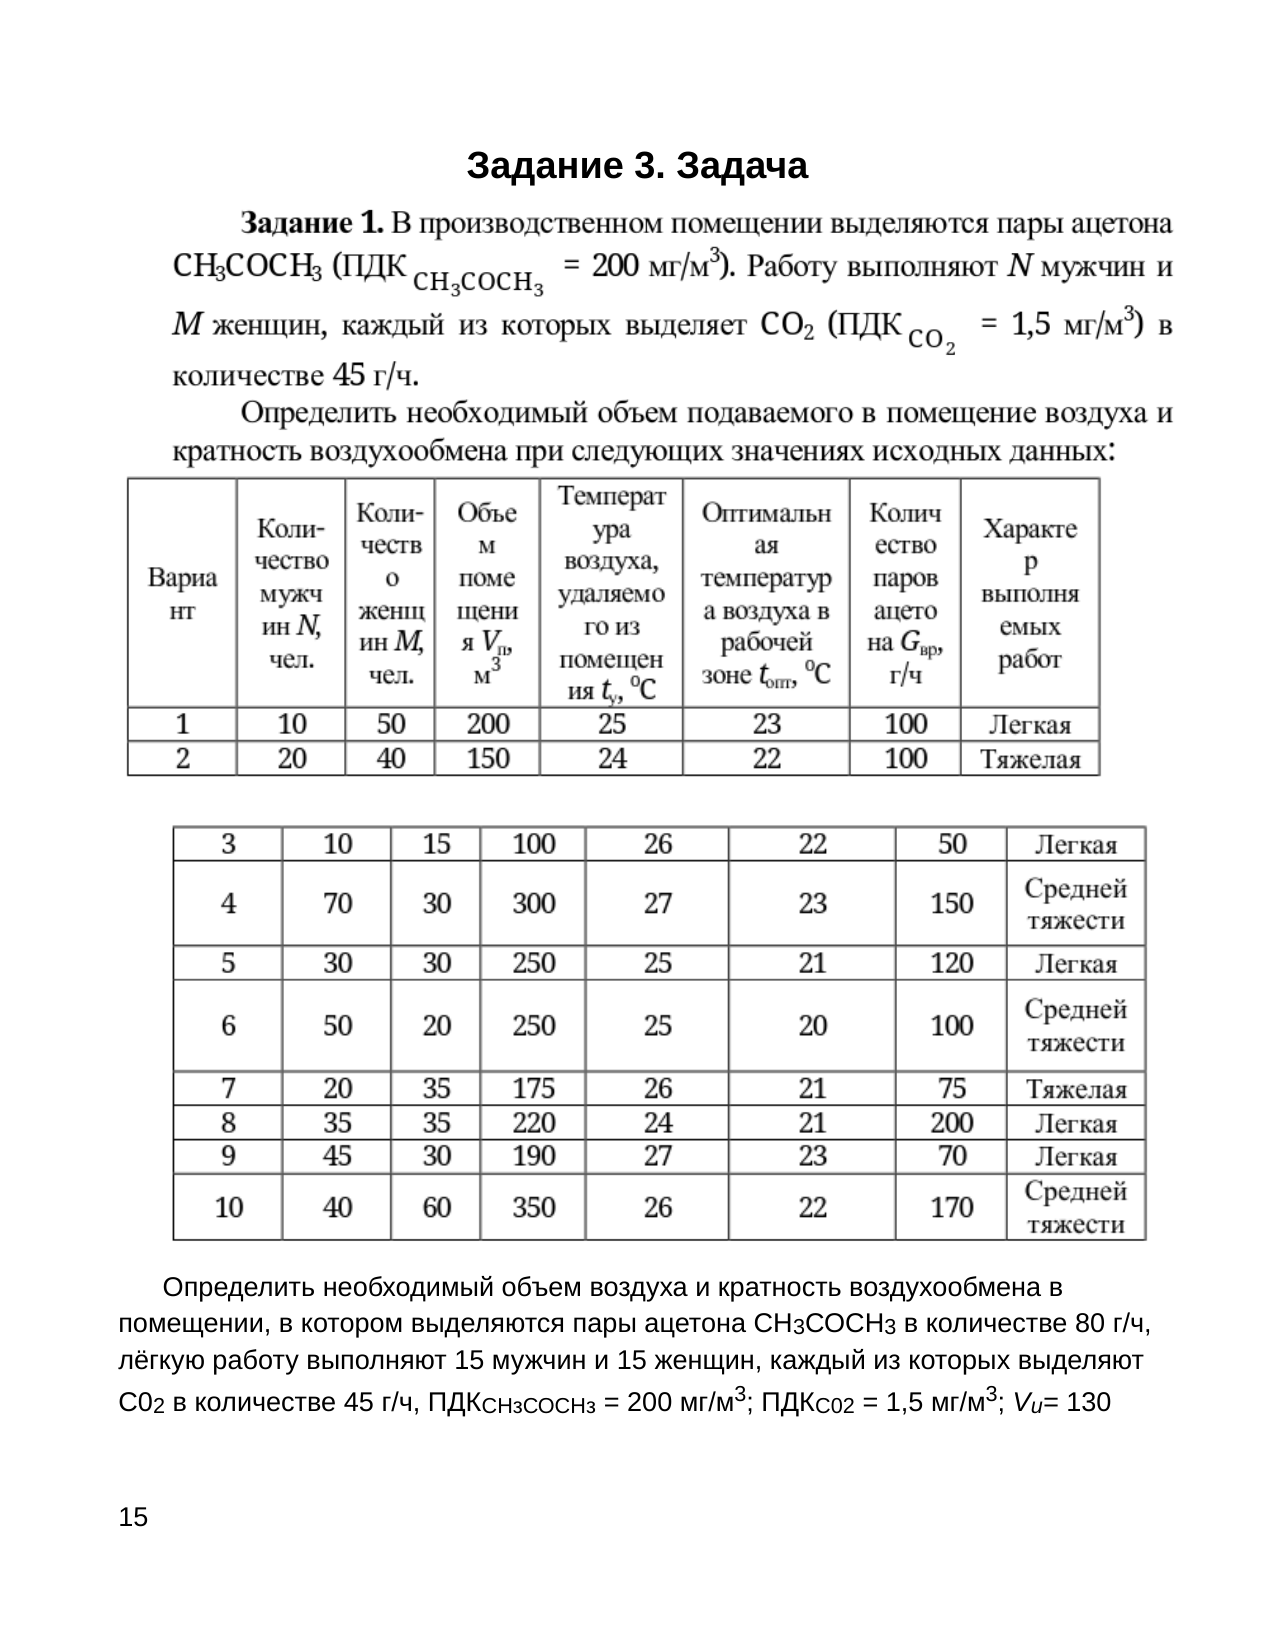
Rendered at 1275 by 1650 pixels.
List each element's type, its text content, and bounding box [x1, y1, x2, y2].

picture [162, 205, 1202, 472]
text Определить необходимый объем воздуха и кратность воздухообмена в помещении, в котором выделяются пары ацетона СН3СОСН3 в количестве 80 г/ч, лёгкую работу выполняют 15 мужчин и 15 женщин, каждый из которых выделяют С02 в количестве 45 г/ч, ПДКСНзСОСНз = 200 мг/м3; ПДКС02 = 1,5 мг/м3; Vu= 130 [118, 1271, 1157, 1418]
picture [118, 476, 1123, 803]
subtitle Задание 3. Задача [118, 143, 1157, 187]
picture [162, 821, 1155, 1252]
